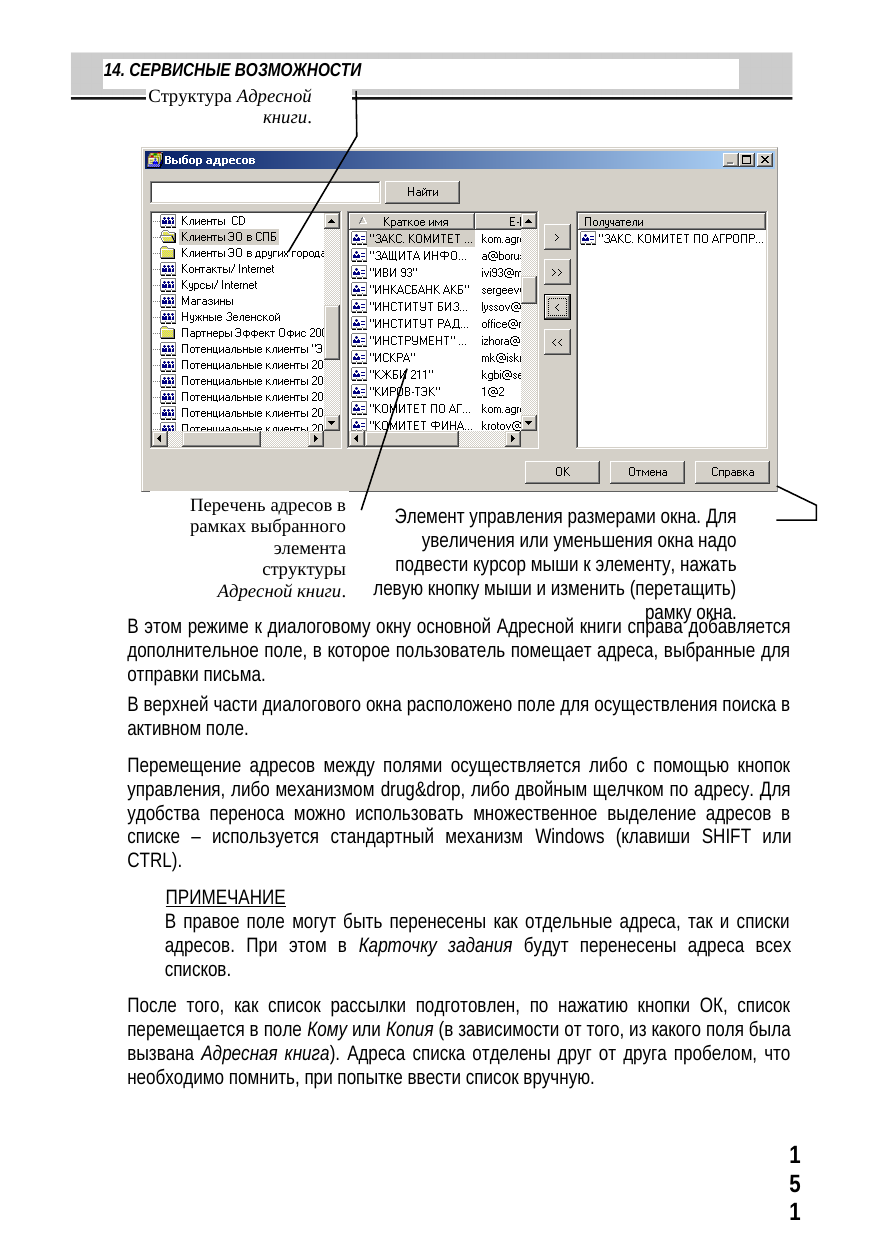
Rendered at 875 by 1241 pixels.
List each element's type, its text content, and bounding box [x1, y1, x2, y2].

text В верхней части диалогового окна расположено поле для осуществления поиска в активном поле. [127, 692, 791, 740]
text После того, как список рассылки подготовлен, по нажатию кнопки ОК, список перемещается в поле Кому или Копия (в зависимости от того, из какого поля была вызвана Адресная книга). Адреса списка отделены друг от друга пробелом, что необходимо помнить, при попытке ввести список вручную. [127, 993, 791, 1089]
text Примечание [165, 885, 791, 909]
text Перемещение адресов между полями осуществляется либо с помощью кнопок управления, либо механизмом drug&drop, либо двойным щелчком по адресу. Для удобства переноса можно использовать множественное выделение адресов в списке – используется стандартный механизм Windows (клавиши SHIFT или CTRL). [127, 752, 791, 872]
text В правое поле могут быть перенесены как отдельные адреса, так и списки адресов. При этом в Карточку задания будут перенесены адреса всех списков. [164, 909, 791, 981]
text В этом режиме к диалоговому окну основной Адресной книги справа добавляется дополнительное поле, в которое пользователь помещает адреса, выбранные для отправки письма. [127, 614, 791, 686]
